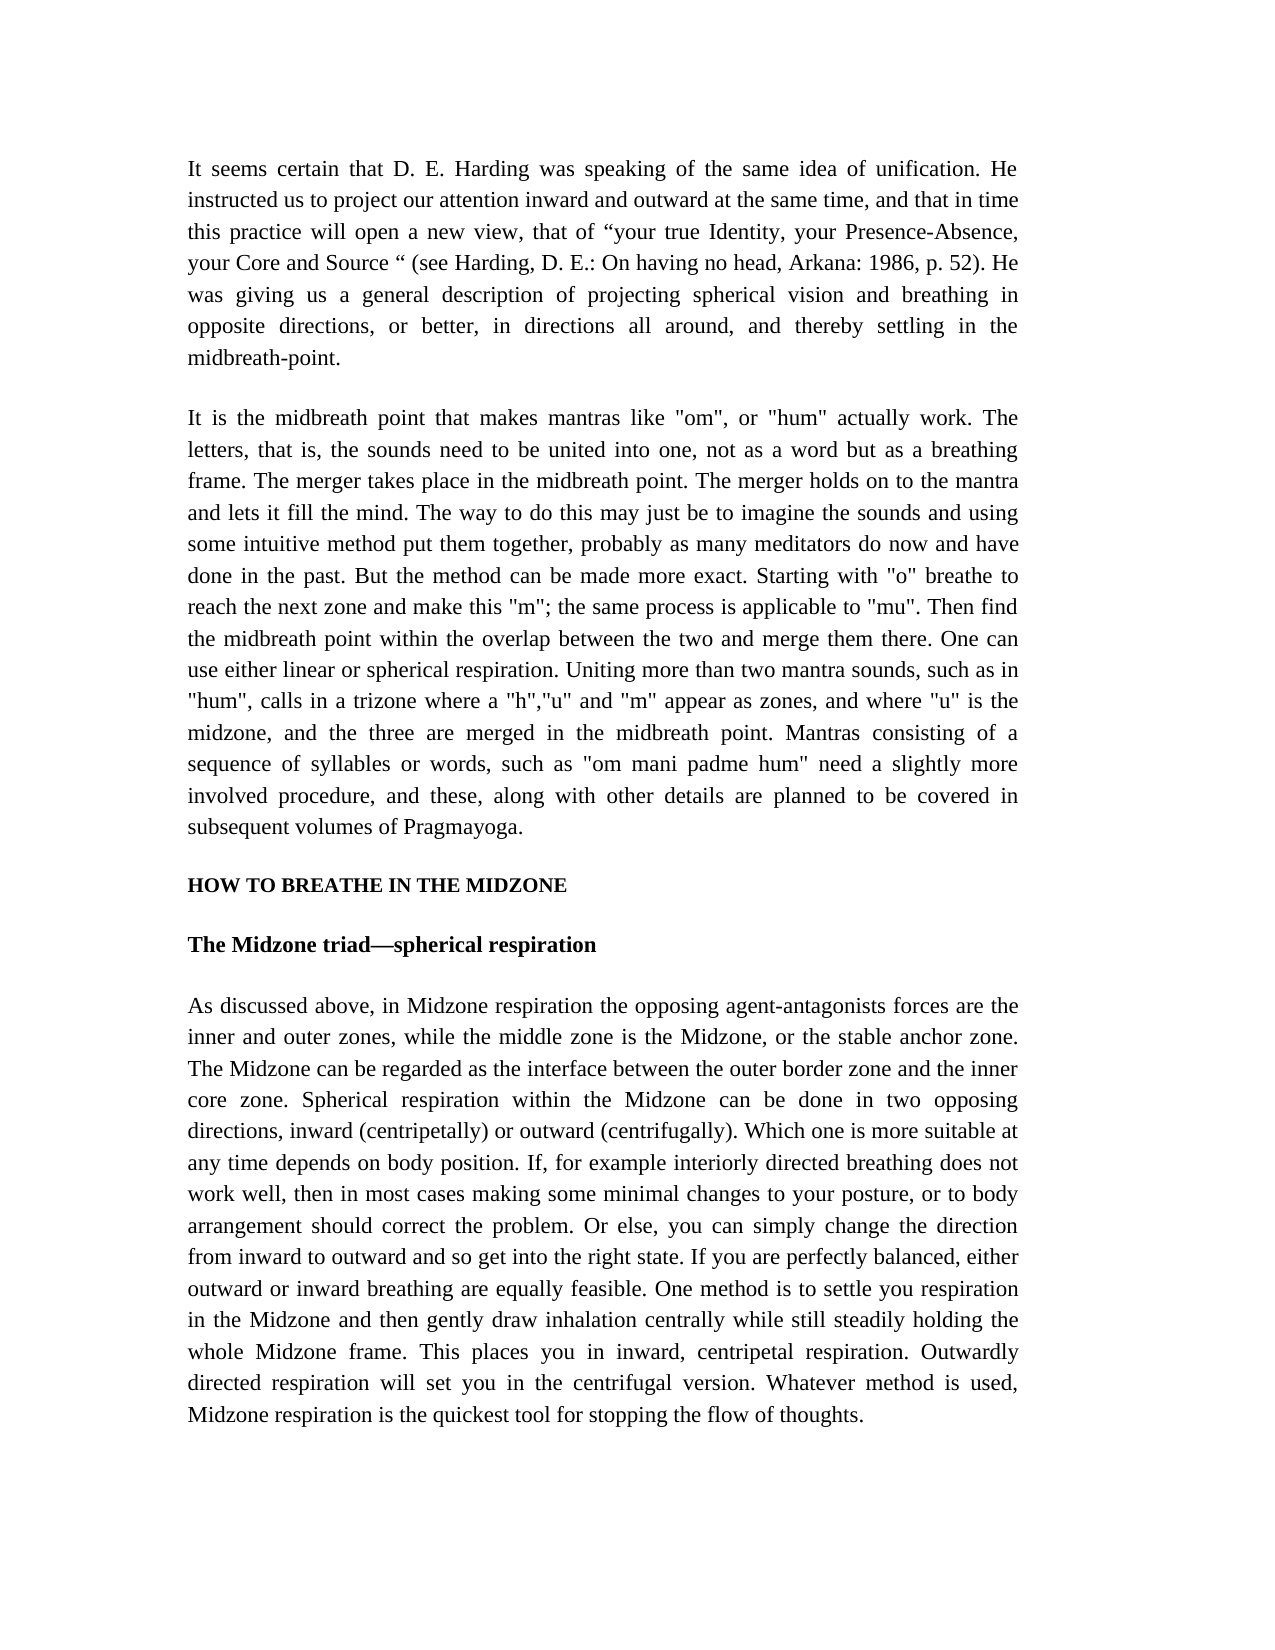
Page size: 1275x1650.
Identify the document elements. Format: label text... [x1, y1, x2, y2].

text It seems certain that D. E. Harding was speaking of the same idea of unification. He instructed us to project our attention inward and outward at the same time, and that in time this practice will open a new view, that of “your true Identity, your Presence-Absence, your Core and Source “ (see Harding, D. E.: On having no head, Arkana: 1986, p. 52). He was giving us a general description of projecting spherical vision and breathing in opposite directions, or better, in directions all around, and thereby settling in the midbreath-point. [187, 150, 1020, 370]
text It is the midbreath point that makes mantras like "om", or "hum" actually work. The letters, that is, the sounds need to be united into one, not as a word but as a breathing frame. The merger takes place in the midbreath point. The merger holds on to the mantra and lets it fill the mind. The way to do this may just be to imagine the sounds and using some intuitive method put them together, probably as many meditators do now and have done in the past. But the method can be made more exact. Starting with "o" breathe to reach the next zone and make this "m"; the same process is applicable to "mu". Then find the midbreath point within the overlap between the two and merge them there. One can use either linear or spherical respiration. Uniting more than two mantra sounds, such as in "hum", calls in a trizone where a "h","u" and "m" appear as zones, and where "u" is the midzone, and the three are merged in the midbreath point. Mantras consisting of a sequence of syllables or words, such as "om mani padme hum" need a slightly more involved procedure, and these, along with other details are planned to be covered in subsequent volumes of Pragmayoga. [187, 399, 1020, 840]
text The Midzone triad—spherical respiration [187, 926, 1020, 957]
text As discussed above, in Midzone respiration the opposing agent-antagonists forces are the inner and outer zones, while the middle zone is the Midzone, or the stable anchor zone. The Midzone can be regarded as the interface between the outer border zone and the inner core zone. Spherical respiration within the Midzone can be done in two opposing directions, inward (centripetally) or outward (centrifugally). Which one is more suitable at any time depends on body position. If, for example interiorly directed breathing does not work well, then in most cases making some minimal changes to your posture, or to body arrangement should correct the problem. Or else, you can simply change the direction from inward to outward and so get into the right state. If you are perfectly balanced, either outward or inward breathing are equally feasible. One method is to settle you respiration in the Midzone and then gently draw inhalation centrally while still steadily holding the whole Midzone frame. This places you in inward, centripetal respiration. Outwardly directed respiration will set you in the centrifugal version. Whatever method is used, Midzone respiration is the quickest tool for stopping the flow of thoughts. [187, 987, 1020, 1427]
text HOW TO BREATHE IN THE MIDZONE [187, 867, 1041, 897]
